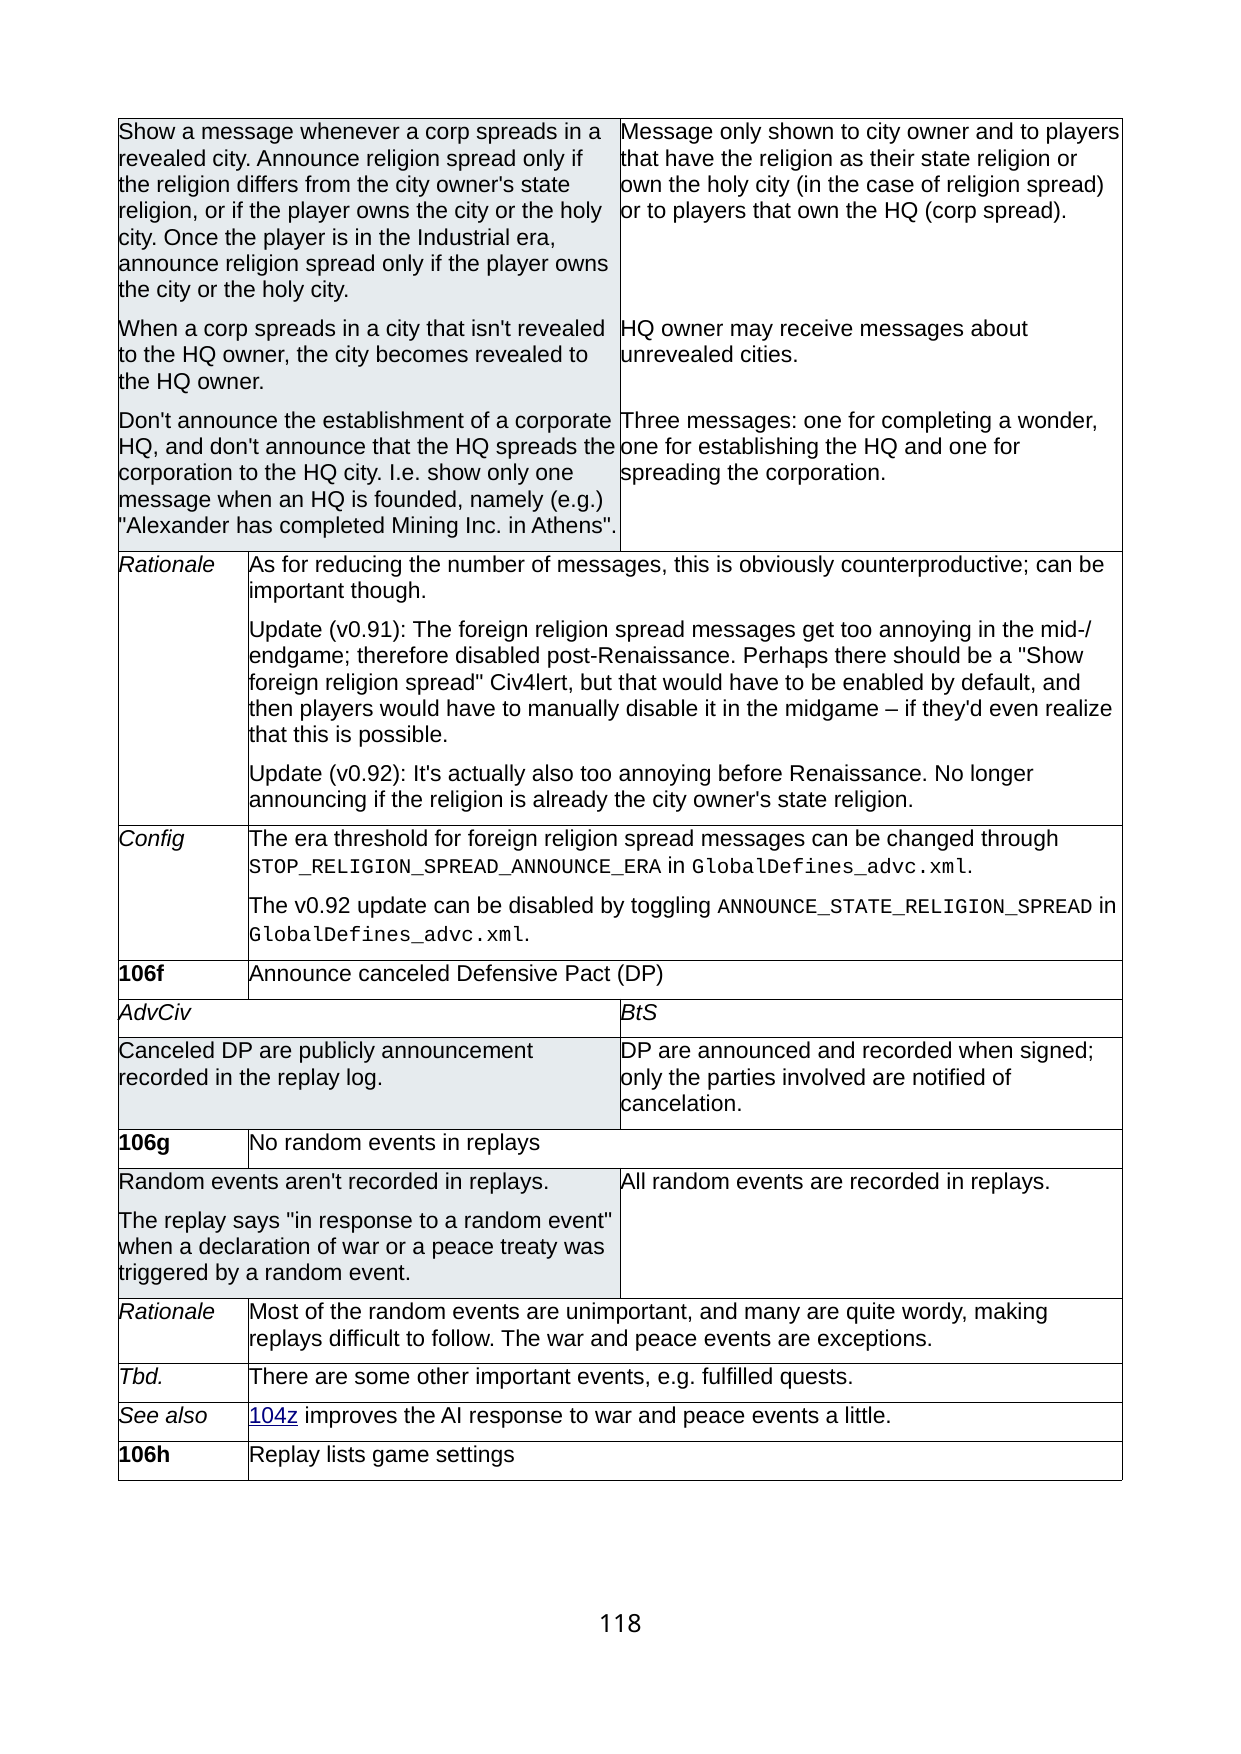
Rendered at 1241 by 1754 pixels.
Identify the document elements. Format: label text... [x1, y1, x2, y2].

table_cell BtS [621, 1000, 1122, 1037]
table_cell AdvCiv [119, 1000, 620, 1037]
table_cell Message only shown to city owner and to players that have the religion as their state religion or own the holy city (in the case of religion spread) or to players that own the HQ (corp spread). HQ owner may receive messages about unrevealed cities. Three messages: one for completing a wonder, one for establishing the HQ and one for spreading the corporation. [621, 119, 1122, 551]
table_cell As for reducing the number of messages, this is obviously counterproductive; can be important though. Update (v0.91): The foreign religion spread messages get too annoying in the mid-/ endgame; therefore disabled post-Renaissance. Perhaps there should be a "Show foreign religion spread" Civ4lert, but that would have to be enabled by default, and then players would have to manually disable it in the midgame – if they'd even realize that this is possible. Update (v0.92): It's actually also too annoying before Renaissance. No longer announcing if the religion is already the city owner's state religion. [249, 552, 1122, 825]
table_cell Rationale [119, 1299, 248, 1363]
table_cell Canceled DP are publicly announcement recorded in the replay log. [119, 1038, 620, 1129]
table_cell See also [119, 1403, 248, 1441]
table_cell Replay lists game settings [249, 1442, 1122, 1480]
table_cell Announce canceled Defensive Pact (DP) [249, 961, 1122, 998]
table_cell Show a message whenever a corp spreads in a revealed city. Announce religion spread only if the religion differs from the city owner's state religion, or if the player owns the city or the holy city. Once the player is in the Industrial era, announce religion spread only if the player owns the city or the holy city. When a corp spreads in a city that isn't revealed to the HQ owner, the city becomes revealed to the HQ owner. Don't announce the establishment of a corporate HQ, and don't announce that the HQ spreads the corporation to the HQ city. I.e. show only one message when an HQ is founded, namely (e.g.) "Alexander has completed Mining Inc. in Athens". [119, 119, 620, 551]
table_cell Tbd. [119, 1364, 248, 1402]
table_cell 106f [119, 961, 248, 998]
table_cell DP are announced and recorded when signed; only the parties involved are notified of cancelation. [621, 1038, 1122, 1129]
table_cell Config [119, 826, 248, 959]
table_cell There are some other important events, e.g. fulfilled quests. [249, 1364, 1122, 1402]
table_cell Most of the random events are unimportant, and many are quite wordy, making replays difficult to follow. The war and peace events are exceptions. [249, 1299, 1122, 1363]
table_cell No random events in replays [249, 1130, 1122, 1168]
table_cell The era threshold for foreign religion spread messages can be changed through STOP_RELIGION_SPREAD_ANNOUNCE_ERA in GlobalDefines_advc.xml. The v0.92 update can be disabled by toggling ANNOUNCE_STATE_RELIGION_SPREAD in GlobalDefines_advc.xml. [249, 826, 1122, 959]
table_cell Random events aren't recorded in replays. The replay says "in response to a random event" when a declaration of war or a peace treaty was triggered by a random event. [119, 1169, 620, 1298]
table_cell 106h [119, 1442, 248, 1480]
table_cell Rationale [119, 552, 248, 825]
table_cell 106g [119, 1130, 248, 1168]
table_cell 104z improves the AI response to war and peace events a little. [249, 1403, 1122, 1441]
table_cell All random events are recorded in replays. [621, 1169, 1122, 1298]
